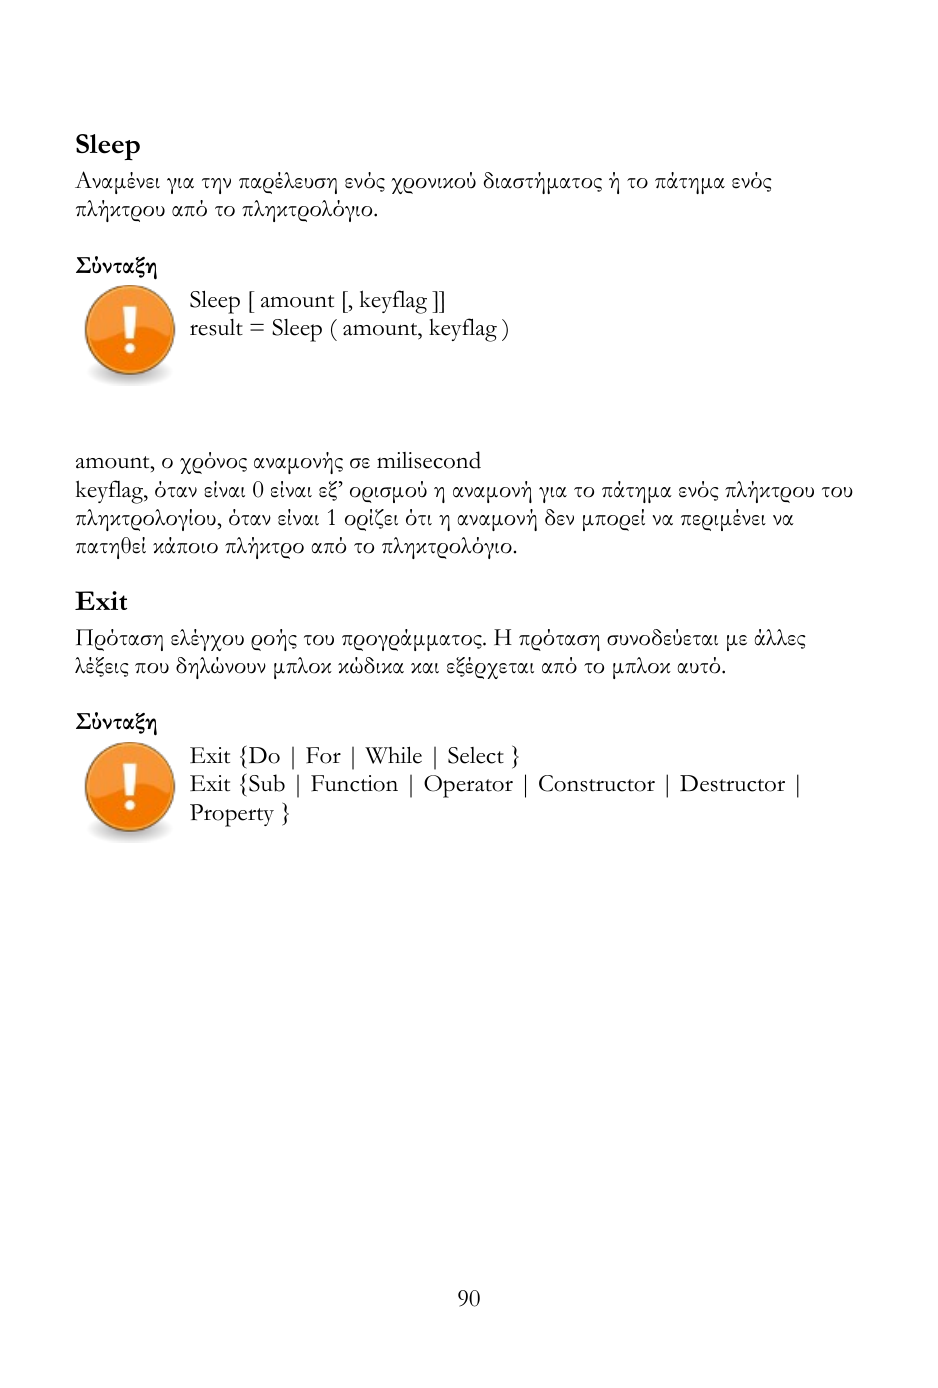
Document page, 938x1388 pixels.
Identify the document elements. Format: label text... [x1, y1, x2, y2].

table_header Sleep [ amount [, keyflag ]] result = Sleep ( amount, keyflag ) [184, 280, 863, 419]
text Αναμένει για την παρέλευση ενός χρονικού διαστήματος ή το πάτημα ενός πλήκτρου από το πληκτρολόγιο. [75, 167, 862, 223]
table_header [75, 280, 183, 419]
subtitle Sleep [75, 128, 862, 161]
text Σύνταξη [75, 708, 862, 736]
table_header Exit {Do | For | While | Select } Exit {Sub | Function | Operator | Constructor | Destructor | Property } [184, 736, 863, 876]
text Σύνταξη [75, 252, 862, 280]
subtitle Exit [75, 585, 862, 618]
text keyflag, όταν είναι 0 είναι εξ’ ορισμού η αναμονή για το πάτημα ενός πλήκτρου του πληκτρολογίου, όταν είναι 1 ορίζει ότι η αναμονή δεν μπορεί να περιμένει να πατηθεί κάποιο πλήκτρο από το πληκτρολόγιο. [75, 476, 862, 560]
text amount, ο χρόνος αναμονής σε milisecond [75, 447, 862, 476]
picture [79, 285, 180, 386]
table_header [75, 736, 183, 876]
picture [79, 742, 180, 843]
text Πρόταση ελέγχου ροής του προγράμματος. Η πρόταση συνοδεύεται με άλλες λέξεις που δηλώνουν μπλοκ κώδικα και εξέρχεται από το μπλοκ αυτό. [75, 624, 862, 680]
